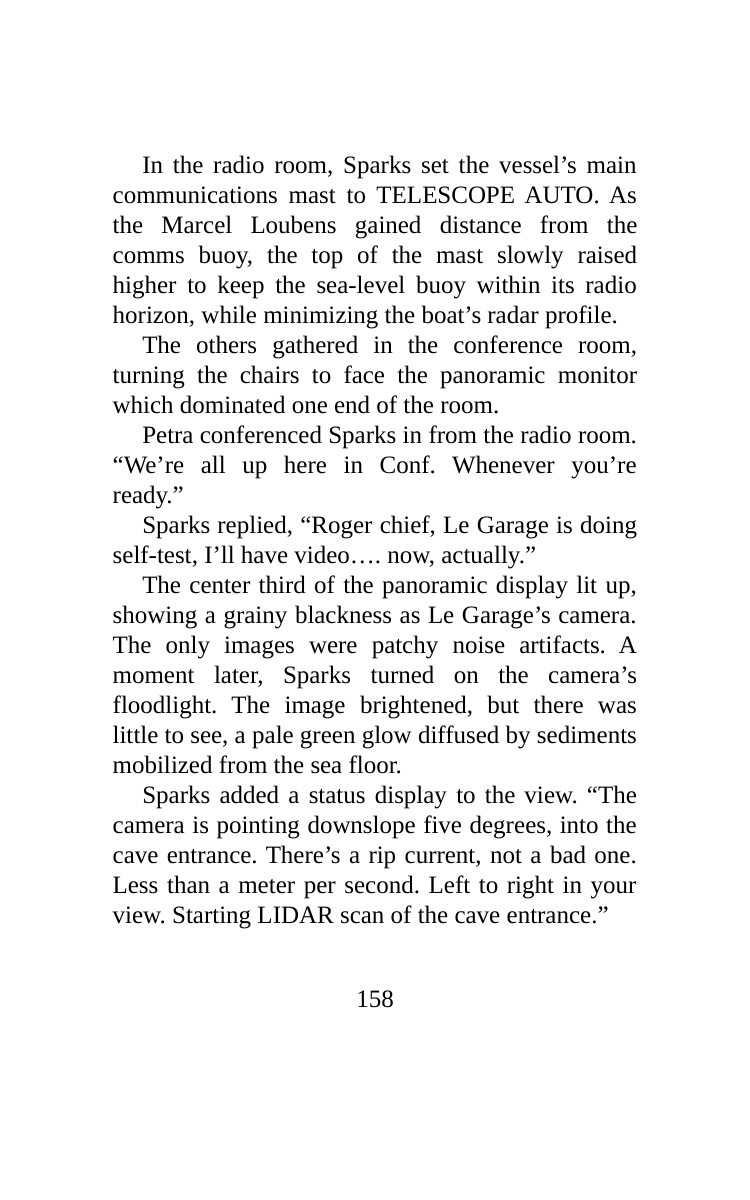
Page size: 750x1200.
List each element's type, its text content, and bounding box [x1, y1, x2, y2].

text Petra conferenced Sparks in from the radio room. “We’re all up here in Conf. Whenever you’re ready.” [112, 420, 637, 510]
text The others gathered in the conference room, turning the chairs to face the panoramic monitor which dominated one end of the room. [112, 330, 637, 420]
text The center third of the panoramic display lit up, showing a grainy blackness as Le Garage’s camera. The only images were patchy noise artifacts. A moment later, Sparks turned on the camera’s floodlight. The image brightened, but there was little to see, a pale green glow diffused by sediments mobilized from the sea floor. [112, 570, 637, 780]
text In the radio room, Sparks set the vessel’s main communications mast to TELESCOPE AUTO. As the Marcel Loubens gained distance from the comms buoy, the top of the mast slowly raised higher to keep the sea-level buoy within its radio horizon, while minimizing the boat’s radar profile. [112, 150, 637, 330]
text Sparks replied, “Roger chief, Le Garage is doing self-test, I’ll have video…. now, actually.” [112, 510, 637, 570]
text Sparks added a status display to the view. “The camera is pointing downslope five degrees, into the cave entrance. There’s a rip current, not a bad one. Less than a meter per second. Left to right in your view. Starting LIDAR scan of the cave entrance.” [112, 780, 637, 930]
